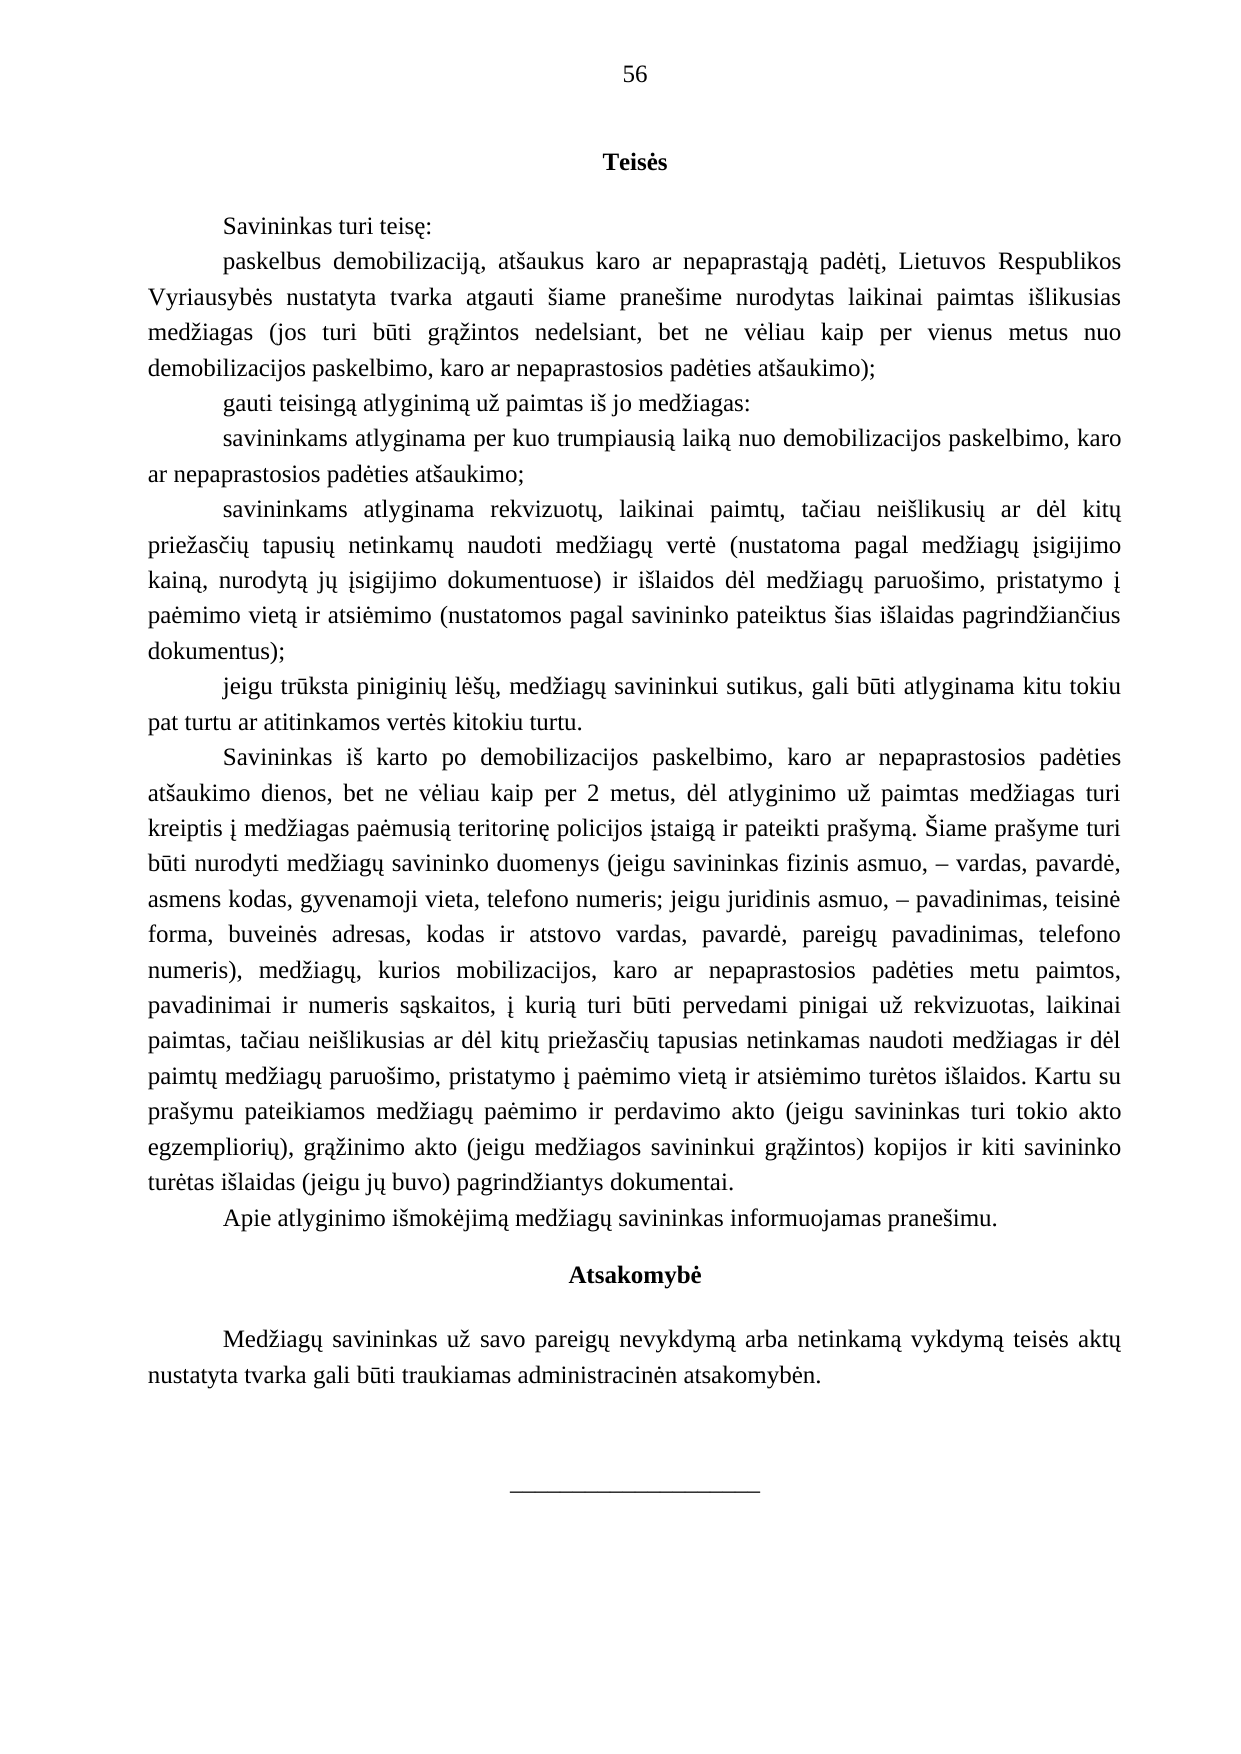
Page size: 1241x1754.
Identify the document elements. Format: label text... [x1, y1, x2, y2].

text savininkams atlyginama per kuo trumpiausią laiką nuo demobilizacijos paskelbimo, karo ar nepaprastosios padėties atšaukimo; [148, 417, 1122, 488]
text Atsakomybė [148, 1260, 1122, 1289]
text Apie atlyginimo išmokėjimą medžiagų savininkas informuojamas pranešimu. [148, 1196, 1122, 1231]
text jeigu trūksta piniginių lėšų, medžiagų savininkui sutikus, gali būti atlyginama kitu tokiu pat turtu ar atitinkamos vertės kitokiu turtu. [148, 665, 1122, 736]
text savininkams atlyginama rekvizuotų, laikinai paimtų, tačiau neišlikusių ar dėl kitų priežasčių tapusių netinkamų naudoti medžiagų vertė (nustatoma pagal medžiagų įsigijimo kainą, nurodytą jų įsigijimo dokumentuose) ir išlaidos dėl medžiagų paruošimo, pristatymo į paėmimo vietą ir atsiėmimo (nustatomos pagal savininko pateiktus šias išlaidas pagrindžiančius dokumentus); [148, 488, 1122, 665]
text Medžiagų savininkas už savo pareigų nevykdymą arba netinkamą vykdymą teisės aktų nustatyta tvarka gali būti traukiamas administracinėn atsakomybėn. [148, 1318, 1122, 1388]
text –––––––––––––––––––– [148, 1475, 1122, 1503]
text Savininkas turi teisę: [148, 204, 1122, 240]
text Savininkas iš karto po demobilizacijos paskelbimo, karo ar nepaprastosios padėties atšaukimo dienos, bet ne vėliau kaip per 2 metus, dėl atlyginimo už paimtas medžiagas turi kreiptis į medžiagas paėmusią teritorinę policijos įstaigą ir pateikti prašymą. Šiame prašyme turi būti nurodyti medžiagų savininko duomenys (jeigu savininkas fizinis asmuo, – vardas, pavardė, asmens kodas, gyvenamoji vieta, telefono numeris; jeigu juridinis asmuo, – pavadinimas, teisinė forma, buveinės adresas, kodas ir atstovo vardas, pavardė, pareigų pavadinimas, telefono numeris), medžiagų, kurios mobilizacijos, karo ar nepaprastosios padėties metu paimtos, pavadinimai ir numeris sąskaitos, į kurią turi būti pervedami pinigai už rekvizuotas, laikinai paimtas, tačiau neišlikusias ar dėl kitų priežasčių tapusias netinkamas naudoti medžiagas ir dėl paimtų medžiagų paruošimo, pristatymo į paėmimo vietą ir atsiėmimo turėtos išlaidos. Kartu su prašymu pateikiamos medžiagų paėmimo ir perdavimo akto (jeigu savininkas turi tokio akto egzempliorių), grąžinimo akto (jeigu medžiagos savininkui grąžintos) kopijos ir kiti savininko turėtas išlaidas (jeigu jų buvo) pagrindžiantys dokumentai. [148, 736, 1122, 1196]
text gauti teisingą atlyginimą už paimtas iš jo medžiagas: [148, 381, 1122, 417]
text paskelbus demobilizaciją, atšaukus karo ar nepaprastąją padėtį, Lietuvos Respublikos Vyriausybės nustatyta tvarka atgauti šiame pranešime nurodytas laikinai paimtas išlikusias medžiagas (jos turi būti grąžintos nedelsiant, bet ne vėliau kaip per vienus metus nuo demobilizacijos paskelbimo, karo ar nepaprastosios padėties atšaukimo); [148, 240, 1122, 381]
text Teisės [148, 147, 1122, 176]
